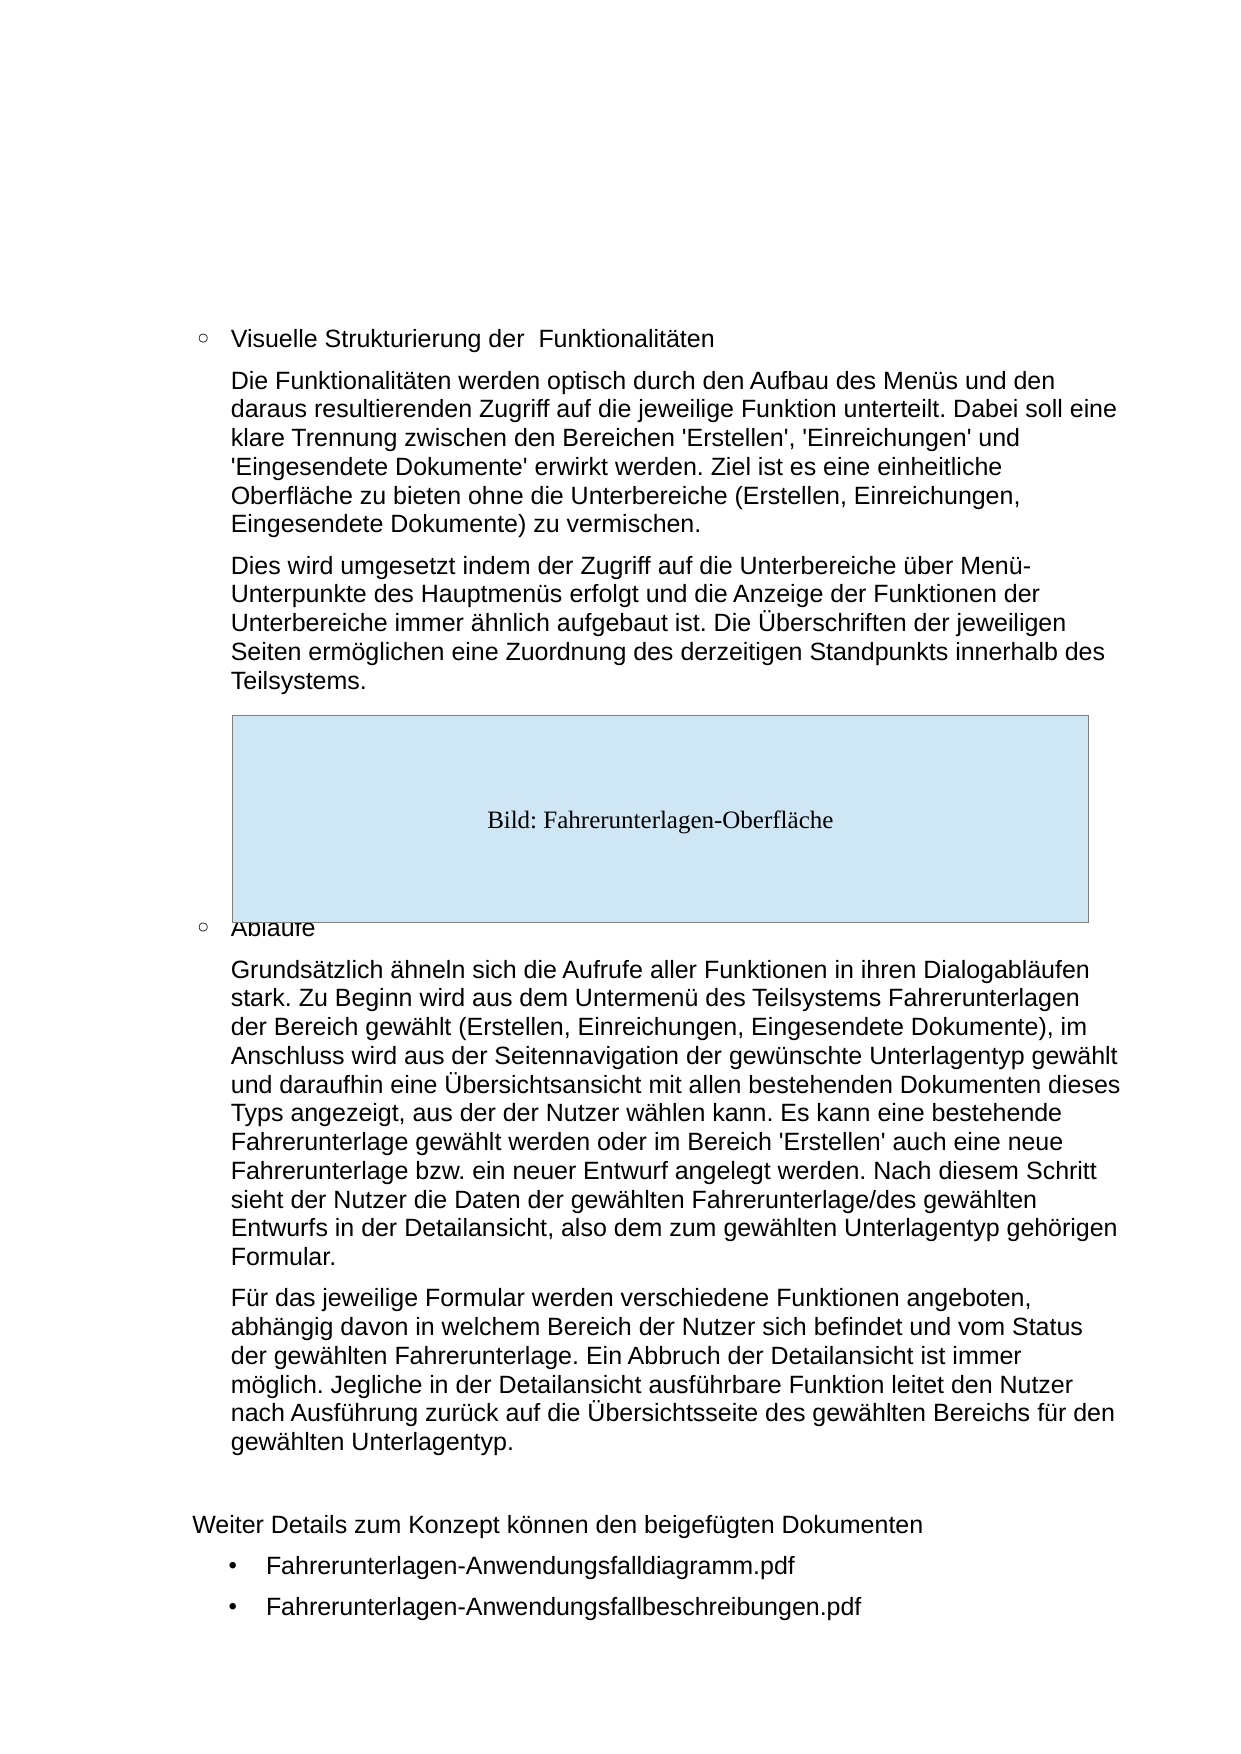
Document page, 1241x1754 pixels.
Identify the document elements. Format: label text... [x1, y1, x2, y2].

list Dies wird umgesetzt indem der Zugriff auf die Unterbereiche über Menü-Unterpunkte des Hauptmenüs erfolgt und die Anzeige der Funktionen der Unterbereiche immer ähnlich aufgebaut ist. Die Überschriften der jeweiligen Seiten ermöglichen eine Zuordnung des derzeitigen Standpunkts innerhalb des Teilsystems. [193, 551, 1122, 694]
list Abläufe [193, 913, 1122, 942]
list Grundsätzlich ähneln sich die Aufrufe aller Funktionen in ihren Dialogabläufen stark. Zu Beginn wird aus dem Untermenü des Teilsystems Fahrerunterlagen der Bereich gewählt (Erstellen, Einreichungen, Eingesendete Dokumente), im Anschluss wird aus der Seitennavigation der gewünschte Unterlagentyp gewählt und daraufhin eine Übersichtsansicht mit allen bestehenden Dokumenten dieses Typs angezeigt, aus der der Nutzer wählen kann. Es kann eine bestehende Fahrerunterlage gewählt werden oder im Bereich 'Erstellen' auch eine neue Fahrerunterlage bzw. ein neuer Entwurf angelegt werden. Nach diesem Schritt sieht der Nutzer die Daten der gewählten Fahrerunterlage/des gewählten Entwurfs in der Detailansicht, also dem zum gewählten Unterlagentyp gehörigen Formular. [193, 954, 1122, 1271]
list Fahrerunterlagen-Anwendungsfallbeschreibungen.pdf [228, 1592, 1122, 1621]
text Weiter Details zum Konzept können den beigefügten Dokumenten [118, 1509, 1122, 1538]
list Fahrerunterlagen-Anwendungsfalldiagramm.pdf [228, 1551, 1122, 1580]
list Die Funktionalitäten werden optisch durch den Aufbau des Menüs und den daraus resultierenden Zugriff auf die jeweilige Funktion unterteilt. Dabei soll eine klare Trennung zwischen den Bereichen 'Erstellen', 'Einreichungen' und 'Eingesendete Dokumente' erwirkt werden. Ziel ist es eine einheitliche Oberfläche zu bieten ohne die Unterbereiche (Erstellen, Einreichungen, Eingesendete Dokumente) zu vermischen. [193, 366, 1122, 538]
list Visuelle Strukturierung der Funktionalitäten [193, 324, 1122, 353]
list Für das jeweilige Formular werden verschiedene Funktionen angeboten, abhängig davon in welchem Bereich der Nutzer sich befindet und vom Status der gewählten Fahrerunterlage. Ein Abbruch der Detailansicht ist immer möglich. Jegliche in der Detailansicht ausführbare Funktion leitet den Nutzer nach Ausführung zurück auf die Übersichtsseite des gewählten Bereichs für den gewählten Unterlagentyp. [193, 1283, 1122, 1456]
